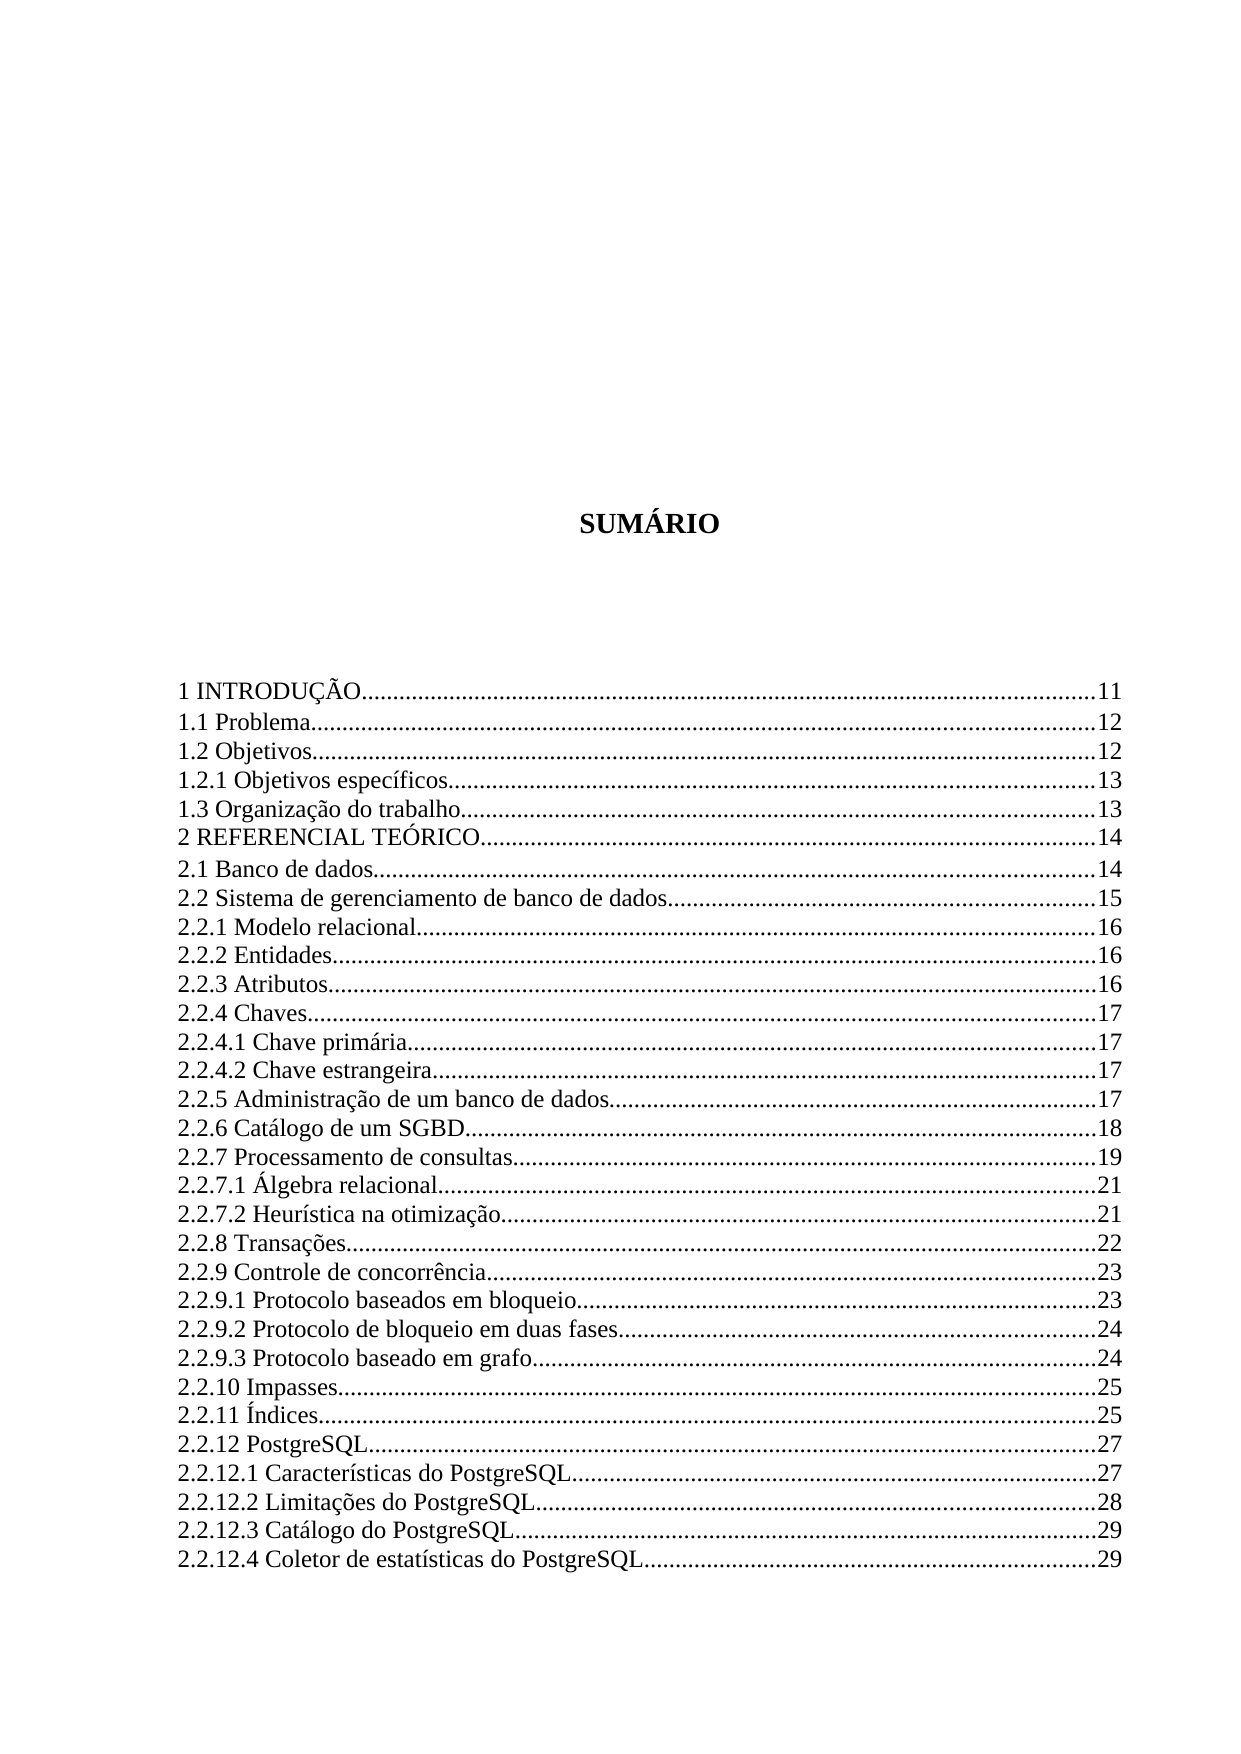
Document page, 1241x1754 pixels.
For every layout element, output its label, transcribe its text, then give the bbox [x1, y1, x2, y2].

text 2.2.4 Chaves 17 [177, 998, 1122, 1027]
text 2.2.5 Administração de um banco de dados 17 [177, 1084, 1122, 1113]
text 2.2.12.1 Características do PostgreSQL 27 [177, 1458, 1122, 1487]
text 2.2.7.2 Heurística na otimização 21 [177, 1199, 1122, 1228]
text 2.2.12.4 Coletor de estatísticas do PostgreSQL 29 [177, 1544, 1122, 1573]
text 1.2.1 Objetivos específicos 13 [177, 765, 1122, 794]
text 1 Introdução 11 [177, 676, 1122, 704]
text 2.2.9 Controle de concorrência 23 [177, 1257, 1122, 1285]
text 2.2.4.2 Chave estrangeira 17 [177, 1055, 1122, 1084]
text 2.2.12 PostgreSQL 27 [177, 1429, 1122, 1458]
text 2.2 Sistema de gerenciamento de banco de dados 15 [177, 883, 1122, 912]
text 2.2.2 Entidades 16 [177, 940, 1122, 969]
text 2 REFERENCIAL TEÓRICO 14 [177, 822, 1122, 851]
text 2.2.7 Processamento de consultas 19 [177, 1142, 1122, 1170]
text 2.2.10 Impasses 25 [177, 1372, 1122, 1400]
text SUMÁRIO [177, 506, 1122, 540]
text 2.2.1 Modelo relacional 16 [177, 912, 1122, 940]
text 2.2.3 Atributos 16 [177, 969, 1122, 998]
text 2.2.9.2 Protocolo de bloqueio em duas fases 24 [177, 1314, 1122, 1343]
text 2.2.4.1 Chave primária 17 [177, 1027, 1122, 1055]
text 2.2.11 Índices 25 [177, 1400, 1122, 1429]
text 2.2.12.3 Catálogo do PostgreSQL 29 [177, 1515, 1122, 1544]
text 2.1 Banco de dados 14 [177, 854, 1122, 883]
text 2.2.9.1 Protocolo baseados em bloqueio 23 [177, 1285, 1122, 1314]
text 2.2.8 Transações 22 [177, 1228, 1122, 1257]
text 1.3 Organização do trabalho 13 [177, 794, 1122, 822]
text 2.2.9.3 Protocolo baseado em grafo 24 [177, 1343, 1122, 1372]
text 2.2.6 Catálogo de um SGBD 18 [177, 1113, 1122, 1142]
text 2.2.12.2 Limitações do PostgreSQL 28 [177, 1487, 1122, 1515]
text 2.2.7.1 Álgebra relacional 21 [177, 1170, 1122, 1199]
text 1.1 Problema 12 [177, 707, 1122, 736]
text 1.2 Objetivos 12 [177, 736, 1122, 765]
